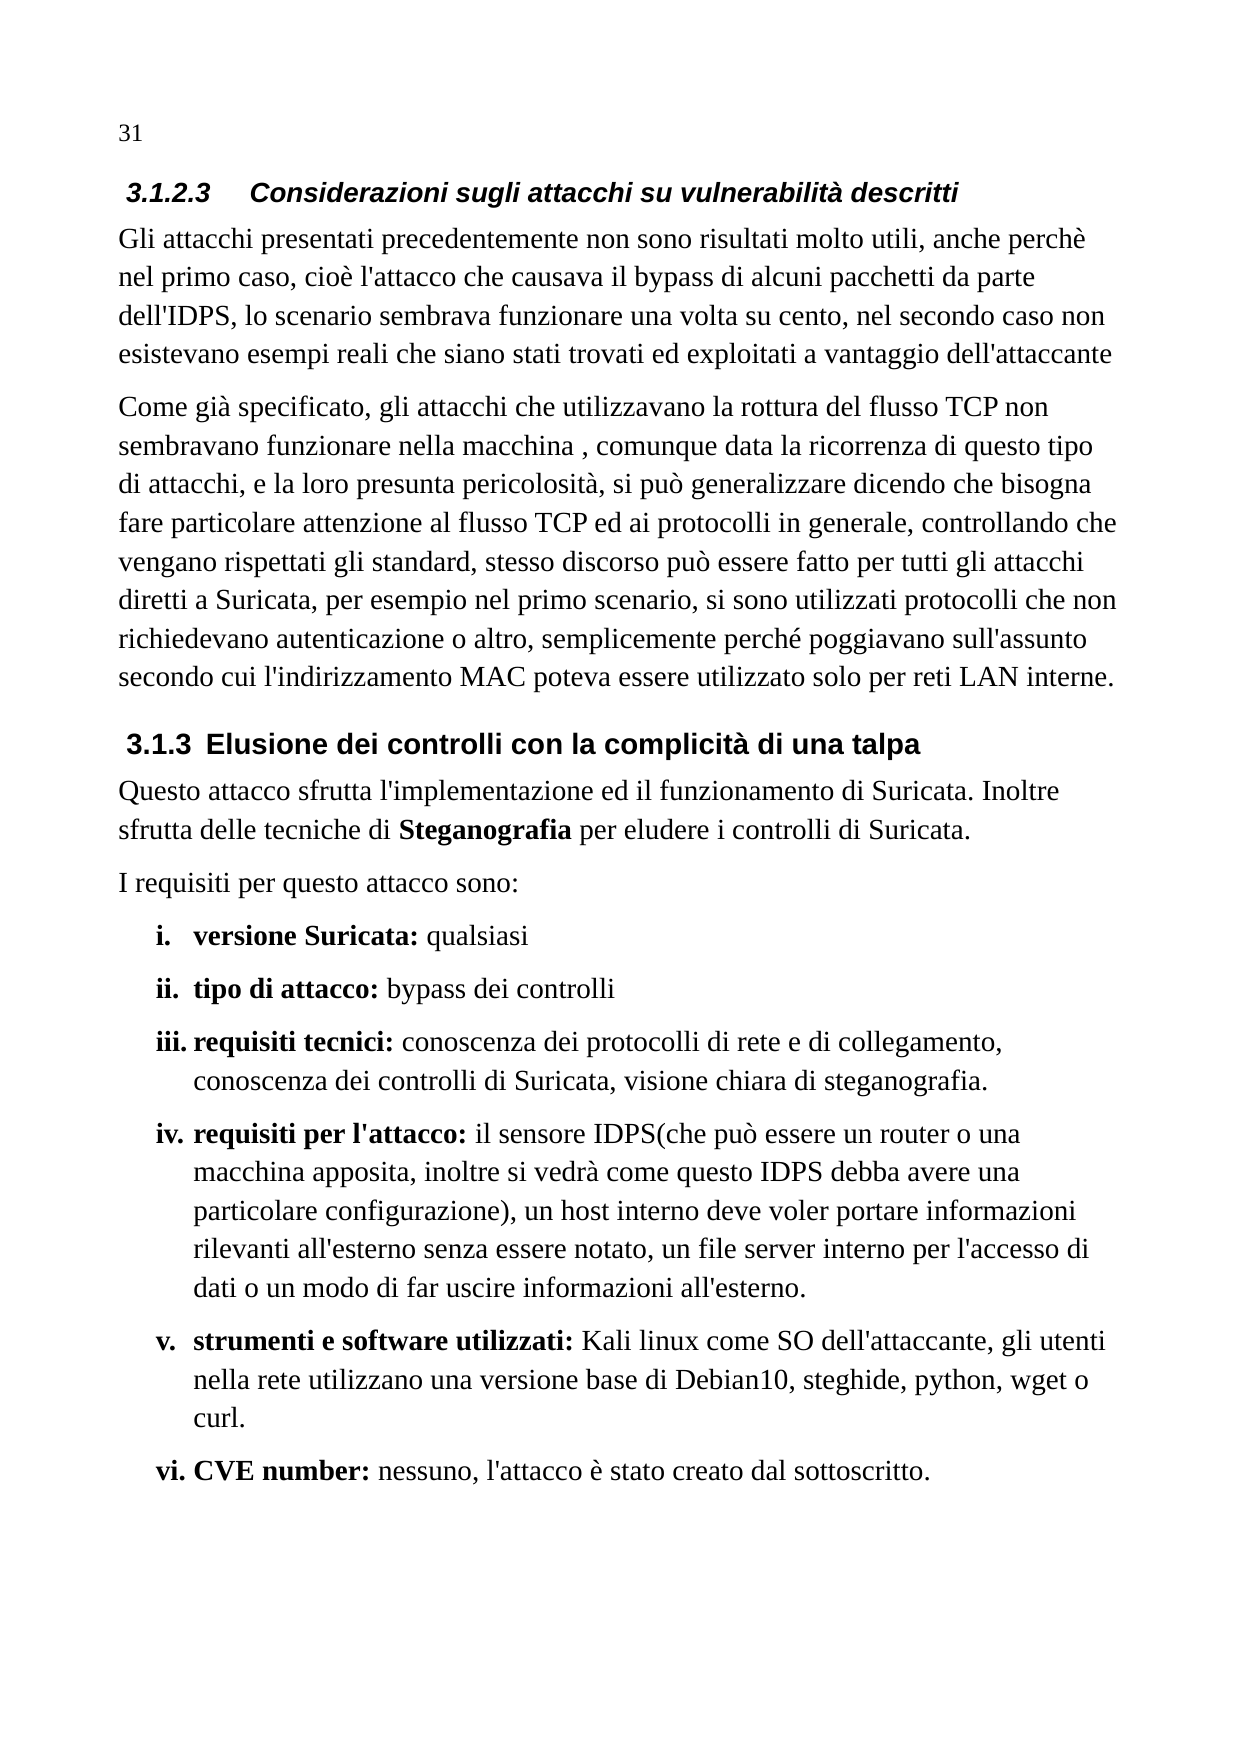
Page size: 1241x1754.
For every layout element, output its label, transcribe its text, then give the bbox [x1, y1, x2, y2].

list tipo di attacco: bypass dei controlli [156, 971, 1122, 1005]
list requisiti tecnici: conoscenza dei protocolli di rete e di collegamento, conoscenza dei controlli di Suricata, visione chiara di steganografia. [156, 1024, 1122, 1096]
text I requisiti per questo attacco sono: [118, 865, 1122, 898]
list versione Suricata: qualsiasi [156, 918, 1122, 952]
subtitle Elusione dei controlli con la complicità di una talpa [118, 727, 1122, 761]
list CVE number: nessuno, l'attacco è stato creato dal sottoscritto. [156, 1453, 1122, 1487]
text Gli attacchi presentati precedentemente non sono risultati molto utili, anche perchè nel primo caso, cioè l'attacco che causava il bypass di alcuni pacchetti da parte dell'IDPS, lo scenario sembrava funzionare una volta su cento, nel secondo caso non esistevano esempi reali che siano stati trovati ed exploitati a vantaggio dell'attaccante [118, 221, 1122, 370]
text Questo attacco sfrutta l'implementazione ed il funzionamento di Suricata. Inoltre sfrutta delle tecniche di Steganografia per eludere i controlli di Suricata. [118, 773, 1122, 845]
subtitle Considerazioni sugli attacchi su vulnerabilità descritti [118, 176, 1122, 208]
text Come già specificato, gli attacchi che utilizzavano la rottura del flusso TCP non sembravano funzionare nella macchina , comunque data la ricorrenza di questo tipo di attacchi, e la loro presunta pericolosità, si può generalizzare dicendo che bisogna fare particolare attenzione al flusso TCP ed ai protocolli in generale, controllando che vengano rispettati gli standard, stesso discorso può essere fatto per tutti gli attacchi diretti a Suricata, per esempio nel primo scenario, si sono utilizzati protocolli che non richiedevano autenticazione o altro, semplicemente perché poggiavano sull'assunto secondo cui l'indirizzamento MAC poteva essere utilizzato solo per reti LAN interne. [118, 389, 1122, 693]
list requisiti per l'attacco: il sensore IDPS(che può essere un router o una macchina apposita, inoltre si vedrà come questo IDPS debba avere una particolare configurazione), un host interno deve voler portare informazioni rilevanti all'esterno senza essere notato, un file server interno per l'accesso di dati o un modo di far uscire informazioni all'esterno. [156, 1116, 1122, 1304]
list strumenti e software utilizzati: Kali linux come SO dell'attaccante, gli utenti nella rete utilizzano una versione base di Debian10, steghide, python, wget o curl. [156, 1323, 1122, 1434]
